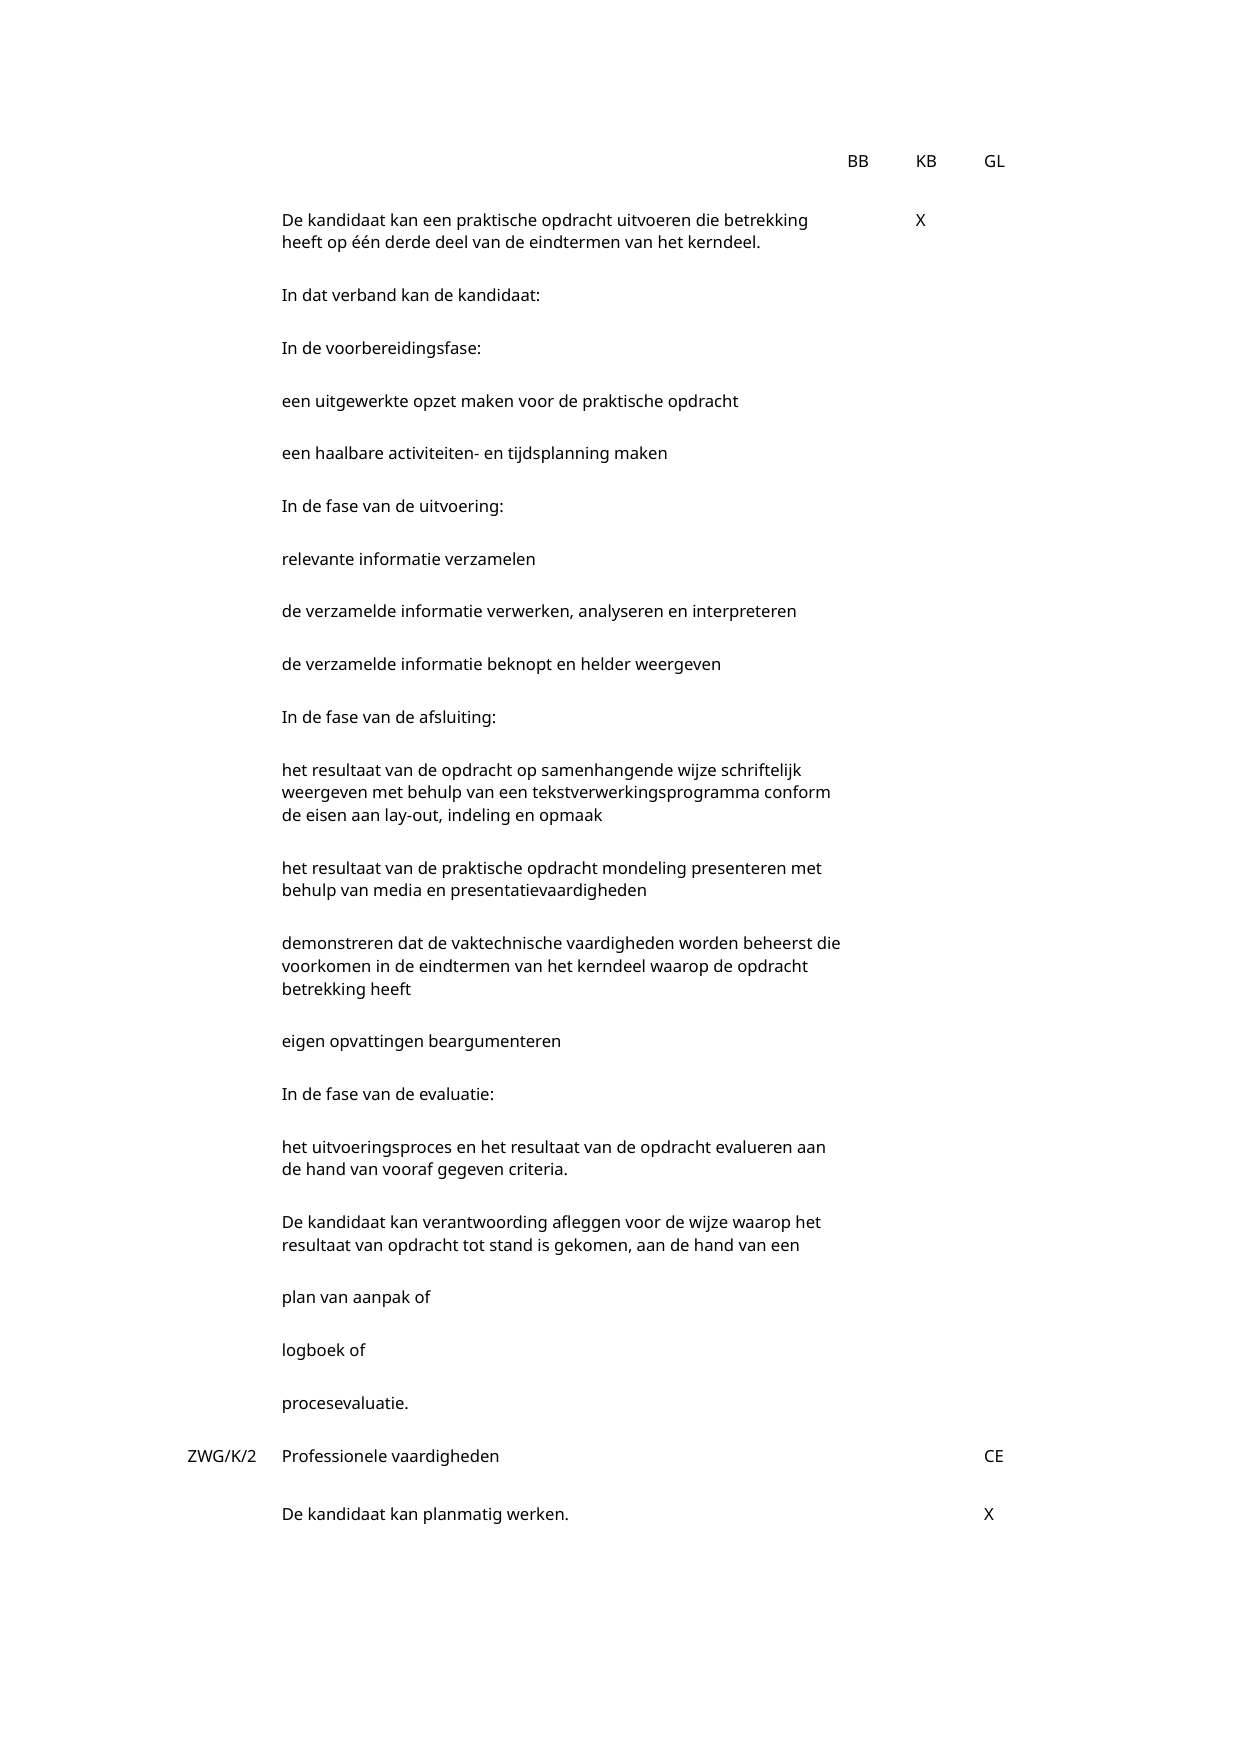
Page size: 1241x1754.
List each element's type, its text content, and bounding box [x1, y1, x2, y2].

table_cell demonstreren dat de vaktechnische vaardigheden worden beheerst die voorkomen in de eindtermen van het kerndeel waarop de opdracht betrekking heeft eigen opvattingen beargumenteren In de fase van de evaluatie: het uitvoeringsproces en het resultaat van de opdracht evalueren aan de hand van vooraf gegeven criteria. De kandidaat kan verantwoording afleggen voor de wijze waarop het resultaat van opdracht tot stand is gekomen, aan de hand van een plan van aanpak of logboek of procesevaluatie. [282, 932, 847, 1444]
table_cell X [916, 209, 984, 495]
table_cell [916, 932, 984, 1444]
table_cell De kandidaat kan planmatig werken. [282, 1503, 847, 1561]
table_cell [916, 1444, 984, 1503]
table_cell [847, 209, 916, 495]
table_cell Professionele vaardigheden [282, 1444, 847, 1503]
table_cell [188, 209, 282, 495]
table_cell [847, 1444, 916, 1503]
table_cell [984, 932, 1053, 1444]
table_header GL [984, 150, 1053, 208]
table_cell [847, 1503, 916, 1561]
table_cell [984, 209, 1053, 495]
table_header [282, 150, 847, 208]
table_cell X [984, 1503, 1053, 1561]
table_cell [188, 1503, 282, 1561]
table_cell De kandidaat kan een praktische opdracht uitvoeren die betrekking heeft op één derde deel van de eindtermen van het kerndeel. In dat verband kan de kandidaat: In de voorbereidingsfase: een uitgewerkte opzet maken voor de praktische opdracht een haalbare activiteiten- en tijdsplanning maken [282, 209, 847, 495]
table_cell [916, 495, 984, 932]
table_header KB [916, 150, 984, 208]
table_cell [188, 495, 282, 932]
table_cell CE [984, 1444, 1053, 1503]
table_cell In de fase van de uitvoering: relevante informatie verzamelen de verzamelde informatie verwerken, analyseren en interpreteren de verzamelde informatie beknopt en helder weergeven In de fase van de afsluiting: het resultaat van de opdracht op samenhangende wijze schriftelijk weergeven met behulp van een tekstverwerkingsprogramma conform de eisen aan lay-out, indeling en opmaak het resultaat van de praktische opdracht mondeling presenteren met behulp van media en presentatievaardigheden [282, 495, 847, 932]
table_cell [916, 1503, 984, 1561]
table_header [188, 150, 282, 208]
table_cell ZWG/K/2 [188, 1444, 282, 1503]
table_cell [847, 495, 916, 932]
table_cell [847, 932, 916, 1444]
table_cell [984, 495, 1053, 932]
table_header BB [847, 150, 916, 208]
table_cell [188, 932, 282, 1444]
